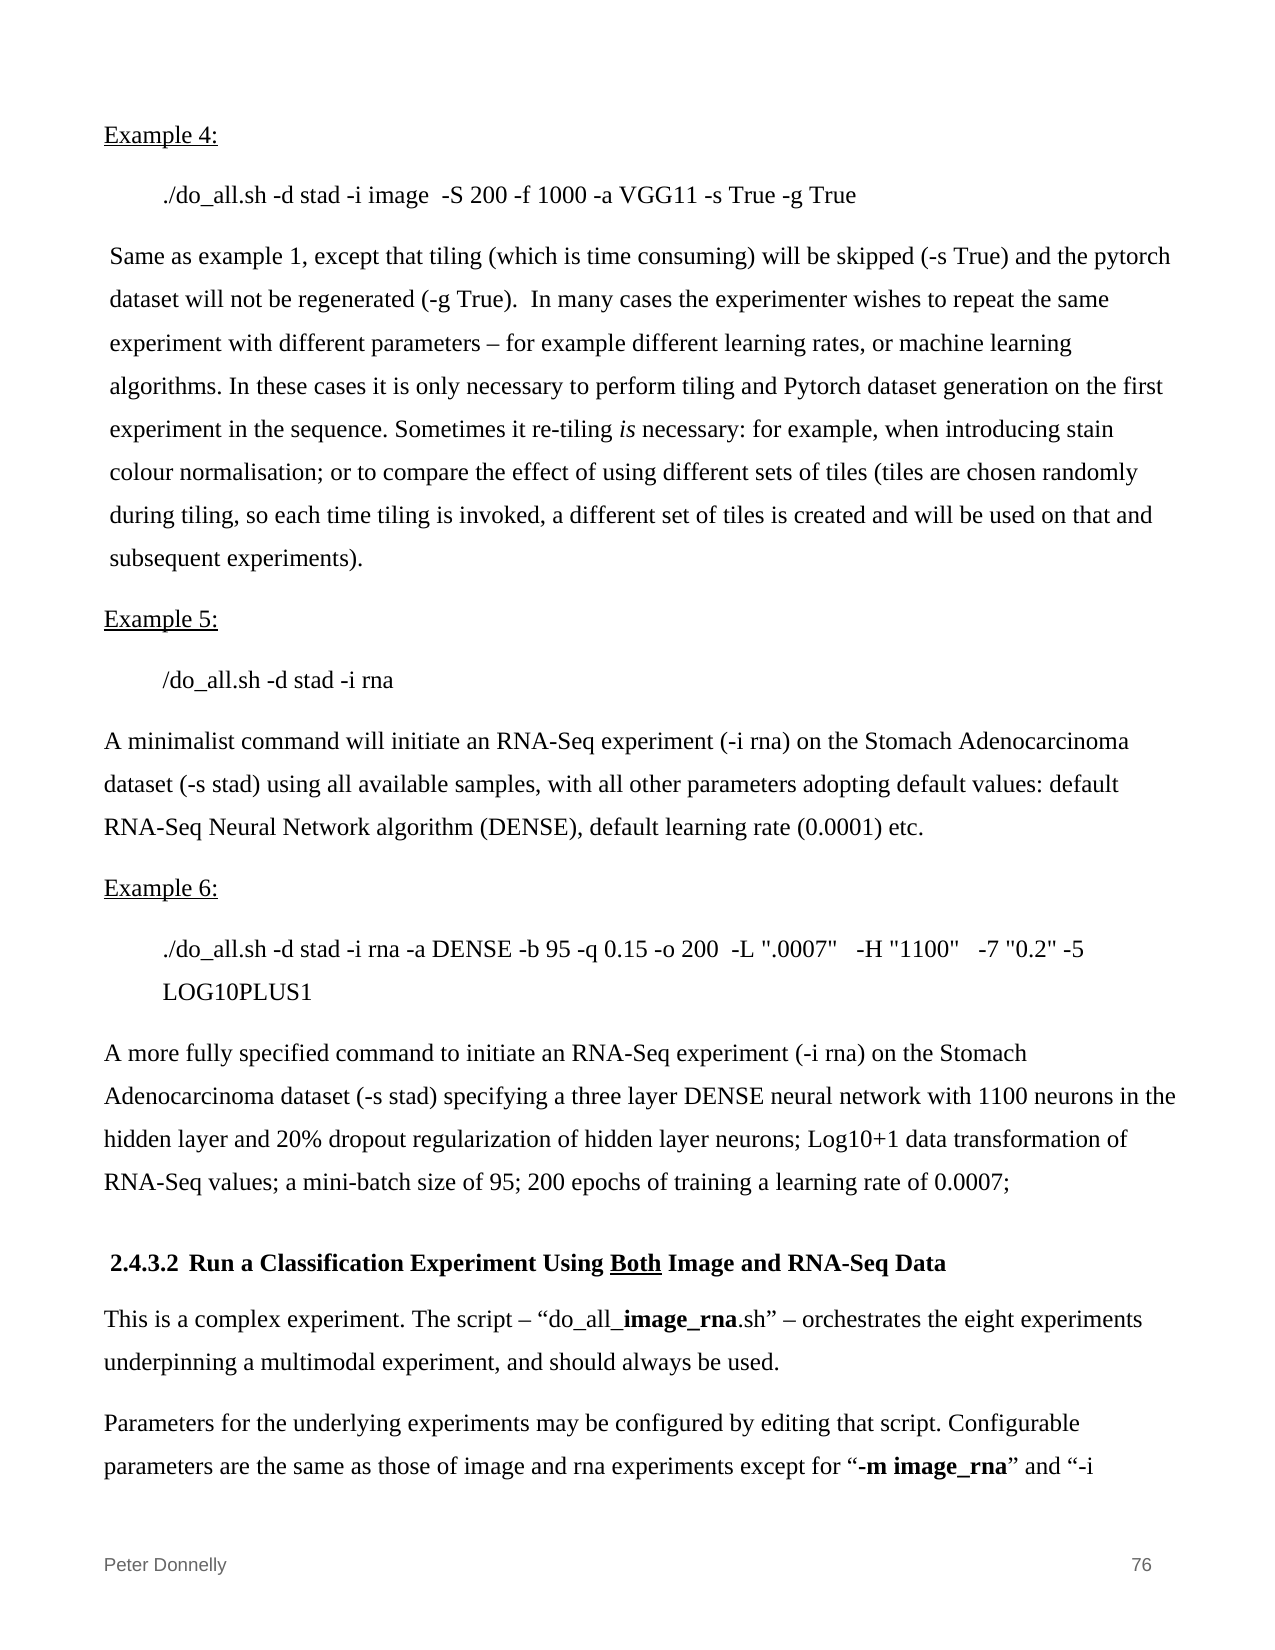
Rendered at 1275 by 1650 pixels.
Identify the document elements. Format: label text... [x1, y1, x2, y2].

text ./do_all.sh -d stad -i rna -a DENSE -b 95 -q 0.15 -o 200 -L ".0007" -H "1100" -7 "0.2" -5 LOG10PLUS1 [162, 934, 1181, 1006]
text ./do_all.sh -d stad -i image -S 200 -f 1000 -a VGG11 -s True -g True [162, 181, 1181, 209]
text /do_all.sh -d stad -i rna [162, 665, 1181, 694]
text Example 6: [103, 873, 1181, 902]
text Parameters for the underlying experiments may be configured by editing that script. Configurable parameters are the same as those of image and rna experiments except for “-m image_rna” and “-i [103, 1408, 1181, 1480]
text Example 4: [103, 120, 1181, 148]
text This is a complex experiment. The script – “do_all_image_rna.sh” – orchestrates the eight experiments underpinning a multimodal experiment, and should always be used. [103, 1304, 1181, 1376]
text Same as example 1, except that tiling (which is time consuming) will be skipped (-s True) and the pytorch dataset will not be regenerated (-g True). In many cases the experimenter wishes to repeat the same experiment with different parameters – for example different learning rates, or machine learning algorithms. In these cases it is only necessary to perform tiling and Pytorch dataset generation on the first experiment in the sequence. Sometimes it re-tiling is necessary: for example, when introducing stain colour normalisation; or to compare the effect of using different sets of tiles (tiles are chosen randomly during tiling, so each time tiling is invoked, a different set of tiles is created and will be used on that and subsequent experiments). [109, 241, 1181, 572]
text A more fully specified command to initiate an RNA-Seq experiment (-i rna) on the Stomach Adenocarcinoma dataset (-s stad) specifying a three layer DENSE neural network with 1100 neurons in the hidden layer and 20% dropout regularization of hidden layer neurons; Log10+1 data transformation of RNA-Seq values; a mini-batch size of 95; 200 epochs of training a learning rate of 0.0007; [103, 1038, 1181, 1196]
text A minimalist command will initiate an RNA-Seq experiment (-i rna) on the Stomach Adenocarcinoma dataset (-s stad) using all available samples, with all other parameters adopting default values: default RNA-Seq Neural Network algorithm (DENSE), default learning rate (0.0001) etc. [103, 726, 1181, 841]
text Example 5: [103, 604, 1181, 633]
subtitle Run a Classification Experiment Using Both Image and RNA-Seq Data [103, 1248, 1181, 1277]
